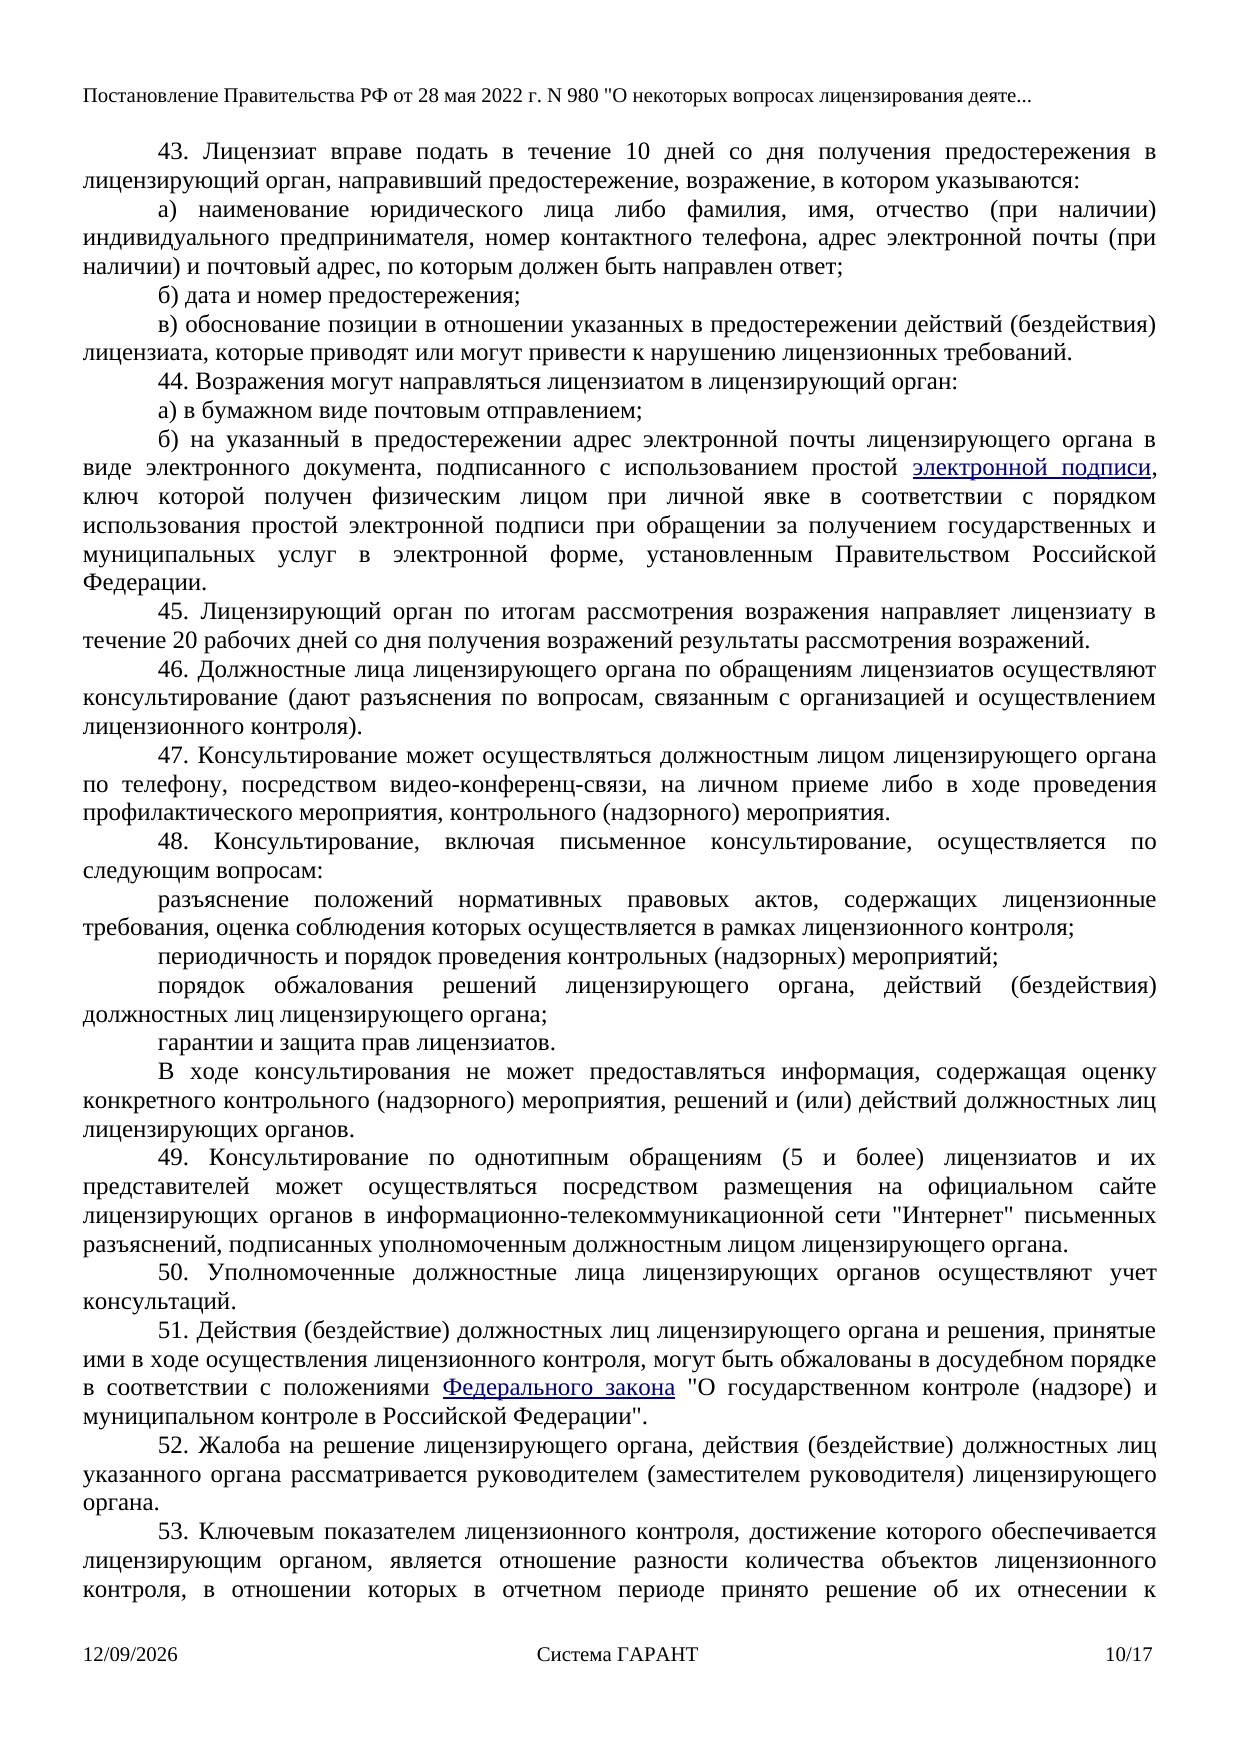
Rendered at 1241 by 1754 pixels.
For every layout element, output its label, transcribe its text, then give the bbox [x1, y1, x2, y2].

text 43. Лицензиат вправе подать в течение 10 дней со дня получения предостережения в лицензирующий орган, направивший предостережение, возражение, в котором указываются: [83, 136, 1157, 194]
text 45. Лицензирующий орган по итогам рассмотрения возражения направляет лицензиату в течение 20 рабочих дней со дня получения возражений результаты рассмотрения возражений. [83, 596, 1157, 654]
text гарантии и защита прав лицензиатов. [83, 1027, 1157, 1056]
text 48. Консультирование, включая письменное консультирование, осуществляется по следующим вопросам: [83, 826, 1157, 884]
text 49. Консультирование по однотипным обращениям (5 и более) лицензиатов и их представителей может осуществляться посредством размещения на официальном сайте лицензирующих органов в информационно-телекоммуникационной сети "Интернет" письменных разъяснений, подписанных уполномоченным должностным лицом лицензирующего органа. [83, 1142, 1157, 1257]
text а) наименование юридического лица либо фамилия, имя, отчество (при наличии) индивидуального предпринимателя, номер контактного телефона, адрес электронной почты (при наличии) и почтовый адрес, по которым должен быть направлен ответ; [83, 194, 1157, 280]
text разъяснение положений нормативных правовых актов, содержащих лицензионные требования, оценка соблюдения которых осуществляется в рамках лицензионного контроля; [83, 884, 1157, 941]
text б) дата и номер предостережения; [83, 280, 1157, 309]
text в) обоснование позиции в отношении указанных в предостережении действий (бездействия) лицензиата, которые приводят или могут привести к нарушению лицензионных требований. [83, 309, 1157, 366]
text 47. Консультирование может осуществляться должностным лицом лицензирующего органа по телефону, посредством видео-конференц-связи, на личном приеме либо в ходе проведения профилактического мероприятия, контрольного (надзорного) мероприятия. [83, 740, 1157, 826]
text 44. Возражения могут направляться лицензиатом в лицензирующий орган: [83, 366, 1157, 395]
text б) на указанный в предостережении адрес электронной почты лицензирующего органа в виде электронного документа, подписанного с использованием простой электронной подписи, ключ которой получен физическим лицом при личной явке в соответствии с порядком использования простой электронной подписи при обращении за получением государственных и муниципальных услуг в электронной форме, установленным Правительством Российской Федерации. [83, 424, 1157, 596]
text 51. Действия (бездействие) должностных лиц лицензирующего органа и решения, принятые ими в ходе осуществления лицензионного контроля, могут быть обжалованы в досудебном порядке в соответствии с положениями Федерального закона "О государственном контроле (надзоре) и муниципальном контроле в Российской Федерации". [83, 1315, 1157, 1430]
text периодичность и порядок проведения контрольных (надзорных) мероприятий; [83, 941, 1157, 970]
text 46. Должностные лица лицензирующего органа по обращениям лицензиатов осуществляют консультирование (дают разъяснения по вопросам, связанным с организацией и осуществлением лицензионного контроля). [83, 654, 1157, 740]
text 50. Уполномоченные должностные лица лицензирующих органов осуществляют учет консультаций. [83, 1257, 1157, 1315]
text 53. Ключевым показателем лицензионного контроля, достижение которого обеспечивается лицензирующим органом, является отношение разности количества объектов лицензионного контроля, в отношении которых в отчетном периоде принято решение об их отнесении к [83, 1516, 1157, 1602]
text В ходе консультирования не может предоставляться информация, содержащая оценку конкретного контрольного (надзорного) мероприятия, решений и (или) действий должностных лиц лицензирующих органов. [83, 1056, 1157, 1142]
text 52. Жалоба на решение лицензирующего органа, действия (бездействие) должностных лиц указанного органа рассматривается руководителем (заместителем руководителя) лицензирующего органа. [83, 1430, 1157, 1516]
text порядок обжалования решений лицензирующего органа, действий (бездействия) должностных лиц лицензирующего органа; [83, 970, 1157, 1027]
text а) в бумажном виде почтовым отправлением; [83, 395, 1157, 424]
